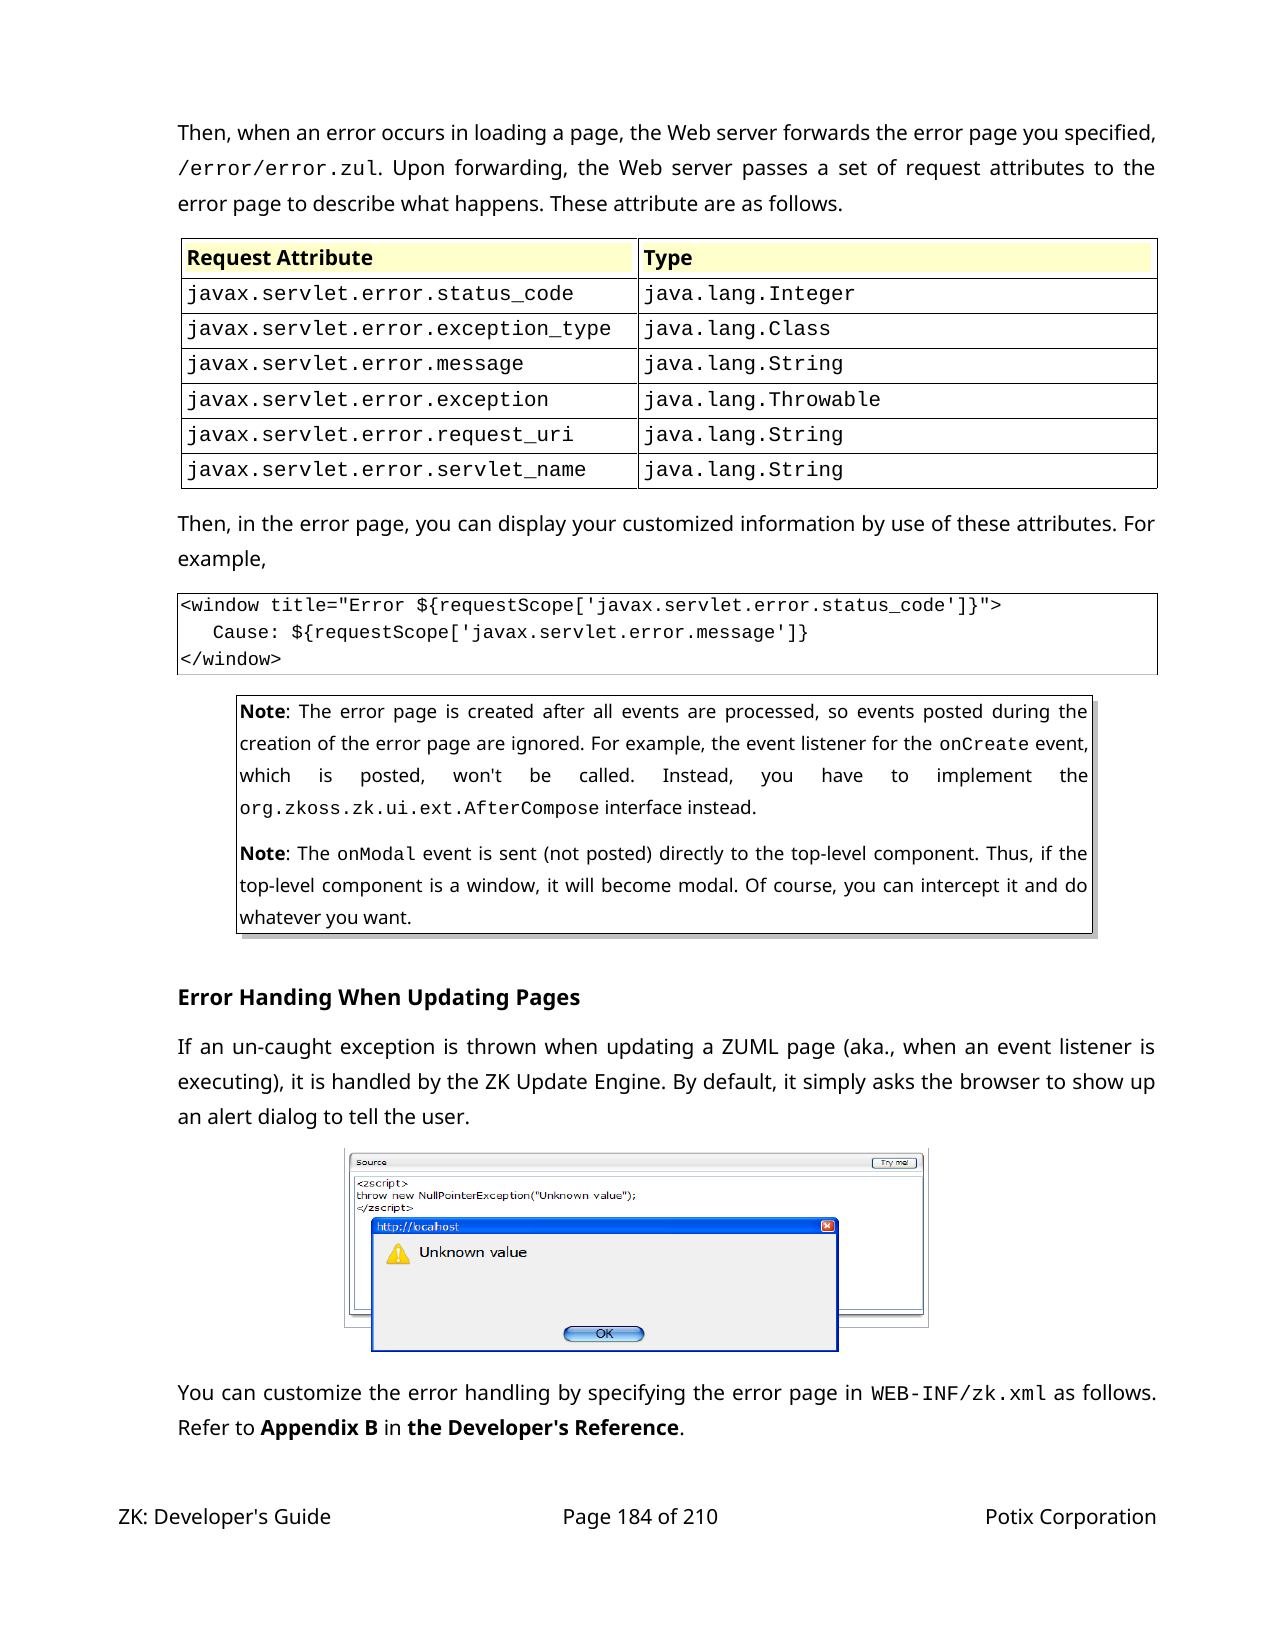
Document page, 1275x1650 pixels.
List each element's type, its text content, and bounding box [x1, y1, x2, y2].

table_cell java.lang.String [639, 419, 1157, 453]
text Cause: ${requestScope['javax.servlet.error.message']} [178, 620, 1157, 644]
text Then, when an error occurs in loading a page, the Web server forwards the error page you specified, /error/error.zul. Upon forwarding, the Web server passes a set of request attributes to the error page to describe what happens. These attribute are as follows. [177, 118, 1157, 217]
table_cell java.lang.Integer [639, 279, 1157, 313]
picture [342, 1148, 933, 1354]
text You can customize the error handling by specifying the error page in WEB-INF/zk.xml as follows. Refer to Appendix B in the Developer's Reference. [177, 1378, 1157, 1442]
table_cell javax.servlet.error.status_code [182, 279, 637, 313]
table_cell java.lang.Class [639, 314, 1157, 348]
table_cell java.lang.Throwable [639, 384, 1157, 418]
subtitle Error Handing When Updating Pages [177, 981, 1157, 1011]
text Note: The onModal event is sent (not posted) directly to the top-level component. Thus, if the top-level component is a window, it will become modal. Of course, you can intercept it and do whatever you want. [237, 837, 1092, 933]
text </window> [178, 647, 1157, 674]
text Note: The error page is created after all events are processed, so events posted during the creation of the error page are ignored. For example, the event listener for the onCreate event, which is posted, won't be called. Instead, you have to implement the org.zkoss.zk.ui.ext.AfterCompose interface instead. [237, 696, 1092, 820]
table_cell javax.servlet.error.exception_type [182, 314, 637, 348]
table_header Request Attribute [182, 239, 637, 278]
text <window title="Error ${requestScope['javax.servlet.error.status_code']}"> [178, 594, 1157, 617]
text If an un-caught exception is thrown when updating a ZUML page (aka., when an event listener is executing), it is handled by the ZK Update Engine. By default, it simply asks the browser to show up an alert dialog to tell the user. [177, 1032, 1157, 1131]
table_header Type [639, 239, 1157, 278]
table_cell javax.servlet.error.servlet_name [182, 454, 637, 488]
table_cell javax.servlet.error.exception [182, 384, 637, 418]
table_cell javax.servlet.error.message [182, 349, 637, 383]
table_cell java.lang.String [639, 454, 1157, 488]
table_cell java.lang.String [639, 349, 1157, 383]
table_cell javax.servlet.error.request_uri [182, 419, 637, 453]
text Then, in the error page, you can display your customized information by use of these attributes. For example, [177, 509, 1157, 572]
